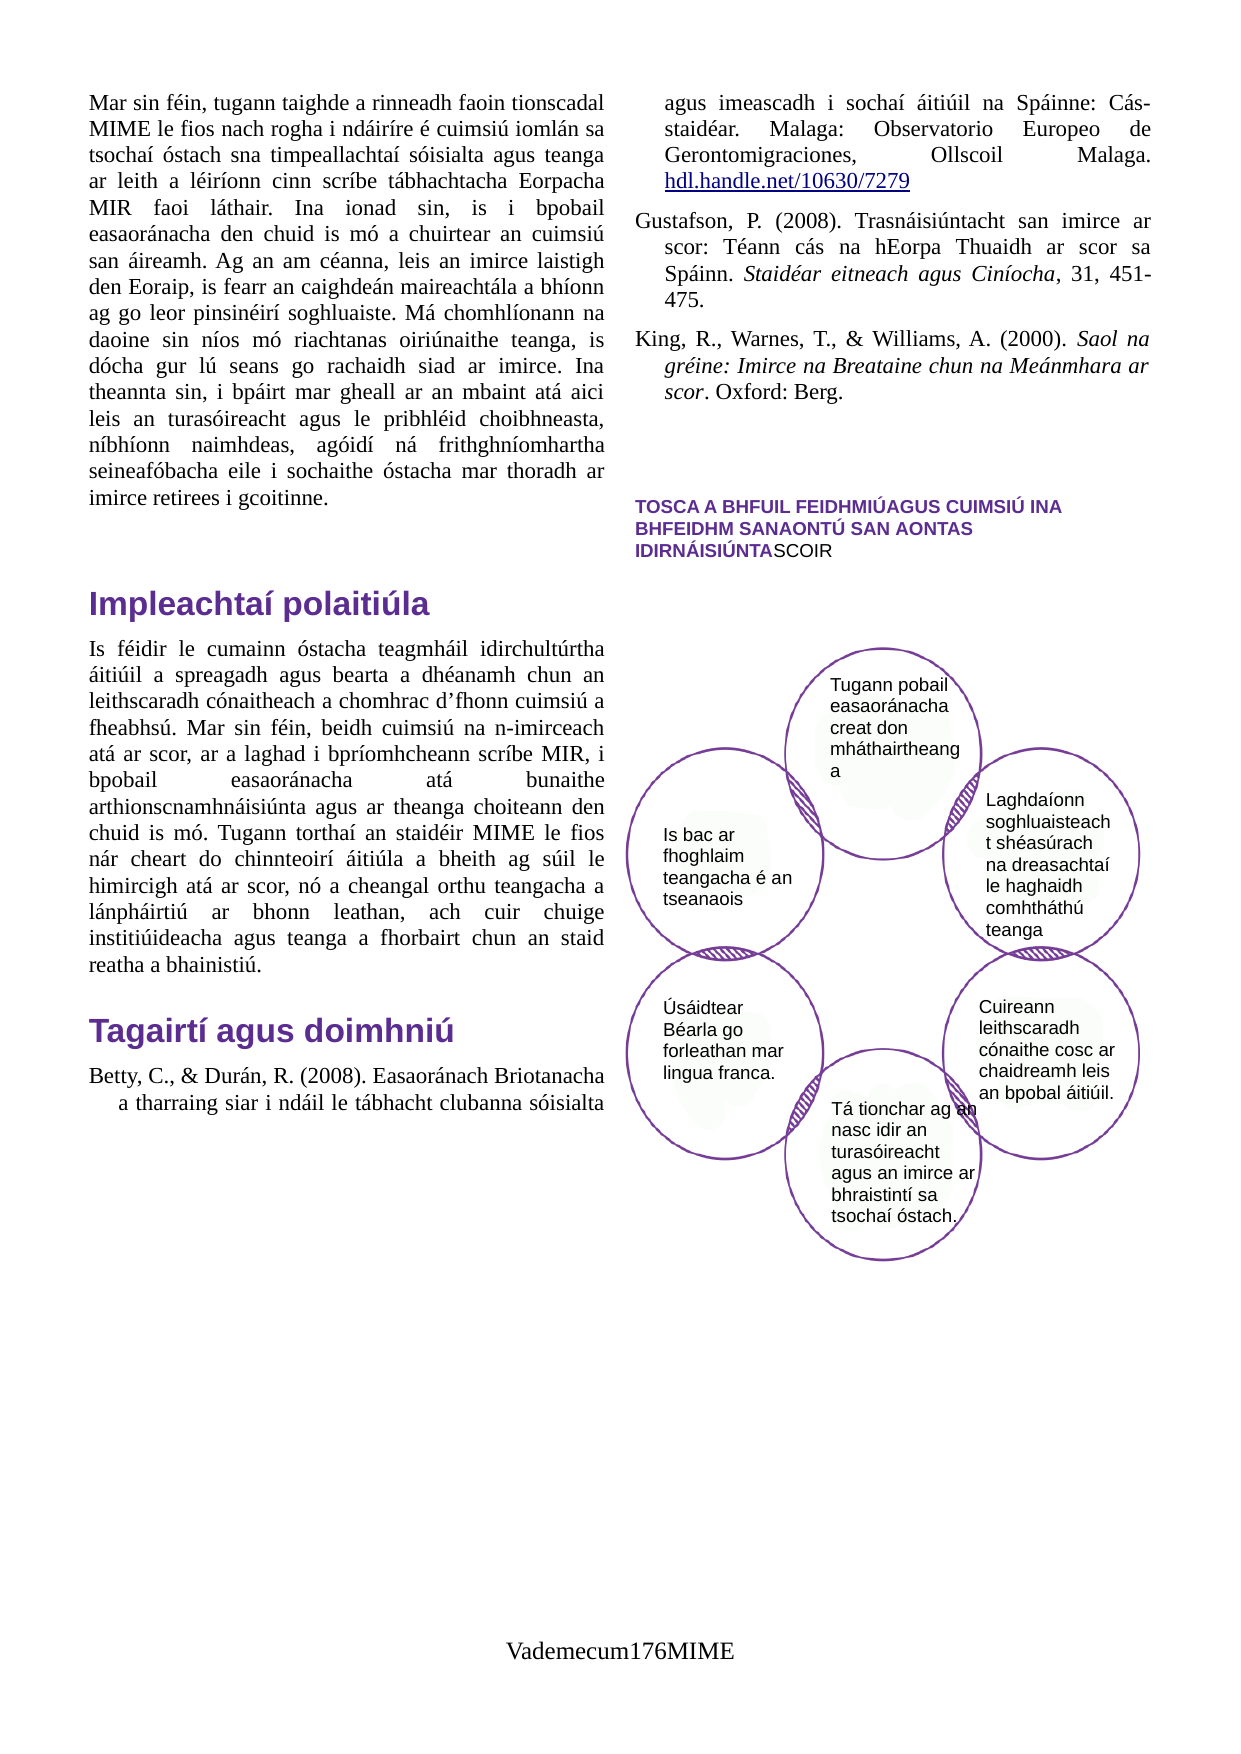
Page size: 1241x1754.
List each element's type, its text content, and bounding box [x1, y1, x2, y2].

subtitle Impleachtaí polaitiúla [88, 583, 605, 622]
text Mar sin féin, tugann taighde a rinneadh faoin tionscadal MIME le fios nach rogha i ndáiríre é cuimsiú iomlán sa tsochaí óstach sna timpeallachtaí sóisialta agus teanga ar leith a léiríonn cinn scríbe tábhachtacha Eorpacha MIR faoi láthair. Ina ionad sin, is i bpobail easaoránacha den chuid is mó a chuirtear an cuimsiú san áireamh. Ag an am céanna, leis an imirce laistigh den Eoraip, is fearr an caighdeán maireachtála a bhíonn ag go leor pinsinéirí soghluaiste. Má chomhlíonann na daoine sin níos mó riachtanas oiriúnaithe teanga, is dócha gur lú seans go rachaidh siad ar imirce. Ina theannta sin, i bpáirt mar gheall ar an mbaint atá aici leis an turasóireacht agus le pribhléid choibhneasta, níbhíonn naimhdeas, agóidí ná frithghníomhartha seineafóbacha eile i sochaithe óstacha mar thoradh ar imirce retirees i gcoitinne. [88, 88, 605, 510]
text TOSCA A BHFUIL FEIDHMIÚAGUS CUIMSIÚ INA BHFEIDHM SANAONTÚ SAN AONTAS IDIRNÁISIÚNTASCOIR [635, 496, 1152, 561]
text Gustafson, P. (2008). Trasnáisiúntacht san imirce ar scor: Téann cás na hEorpa Thuaidh ar scor sa Spáinn. Staidéar eitneach agus Ciníocha, 31, 451-475. [635, 207, 1152, 312]
text Betty, C., & Durán, R. (2008). Easaoránach Briotanacha a tharraing siar i ndáil le tábhacht clubanna sóisialta [88, 1062, 605, 1115]
picture [611, 633, 1148, 1266]
text agus imeascadh i sochaí áitiúil na Spáinne: Cás-staidéar. Malaga: Observatorio Europeo de Gerontomigraciones, Ollscoil Malaga. hdl.handle.net/10630/7279 [635, 88, 1152, 194]
text Is féidir le cumainn óstacha teagmháil idirchultúrtha áitiúil a spreagadh agus bearta a dhéanamh chun an leithscaradh cónaitheach a chomhrac d’fhonn cuimsiú a fheabhsú. Mar sin féin, beidh cuimsiú na n-imirceach atá ar scor, ar a laghad i bpríomhcheann scríbe MIR, i bpobail easaoránacha atá bunaithe arthionscnamhnáisiúnta agus ar theanga choiteann den chuid is mó. Tugann torthaí an staidéir MIME le fios nár cheart do chinnteoirí áitiúla a bheith ag súil le himircigh atá ar scor, nó a cheangal orthu teangacha a lánpháirtiú ar bhonn leathan, ach cuir chuige institiúideacha agus teanga a fhorbairt chun an staid reatha a bhainistiú. [88, 634, 605, 977]
subtitle Tagairtí agus doimhniú [88, 1011, 605, 1050]
text King, R., Warnes, T., & Williams, A. (2000). Saol na gréine: Imirce na Breataine chun na Meánmhara ar scor. Oxford: Berg. [635, 325, 1152, 404]
